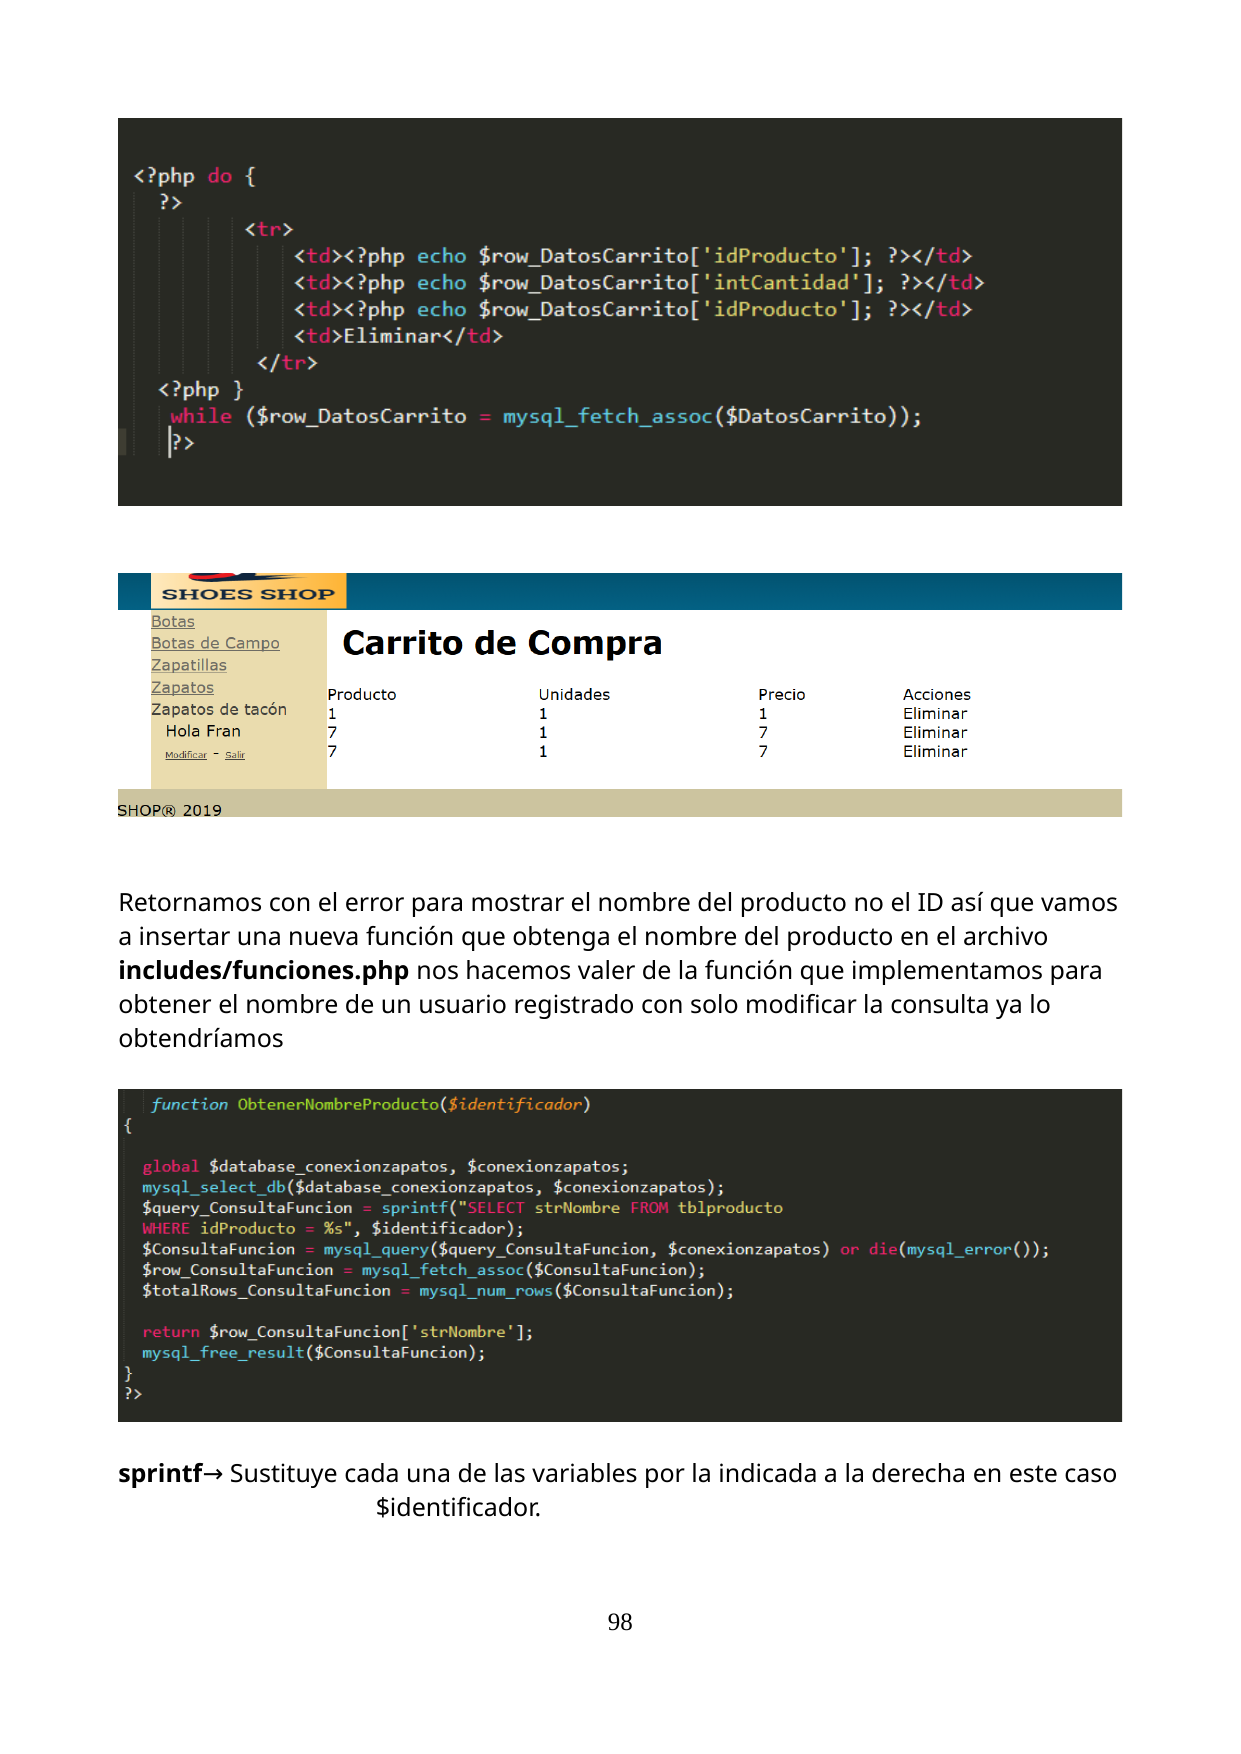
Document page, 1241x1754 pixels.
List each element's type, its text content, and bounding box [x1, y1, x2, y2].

picture [118, 118, 1123, 506]
text Retornamos con el error para mostrar el nombre del producto no el ID así que vamos a insertar una nueva función que obtenga el nombre del producto en el archivo includes/funciones.php nos hacemos valer de la función que implementamos para obtener el nombre de un usuario registrado con solo modificar la consulta ya lo obtendríamos [118, 885, 1122, 1055]
picture [118, 1089, 1123, 1422]
text sprintf→ Sustituye cada una de las variables por la indicada a la derecha en este caso $identificador. [118, 1455, 1122, 1523]
picture [118, 611, 1123, 817]
picture [152, 573, 346, 608]
